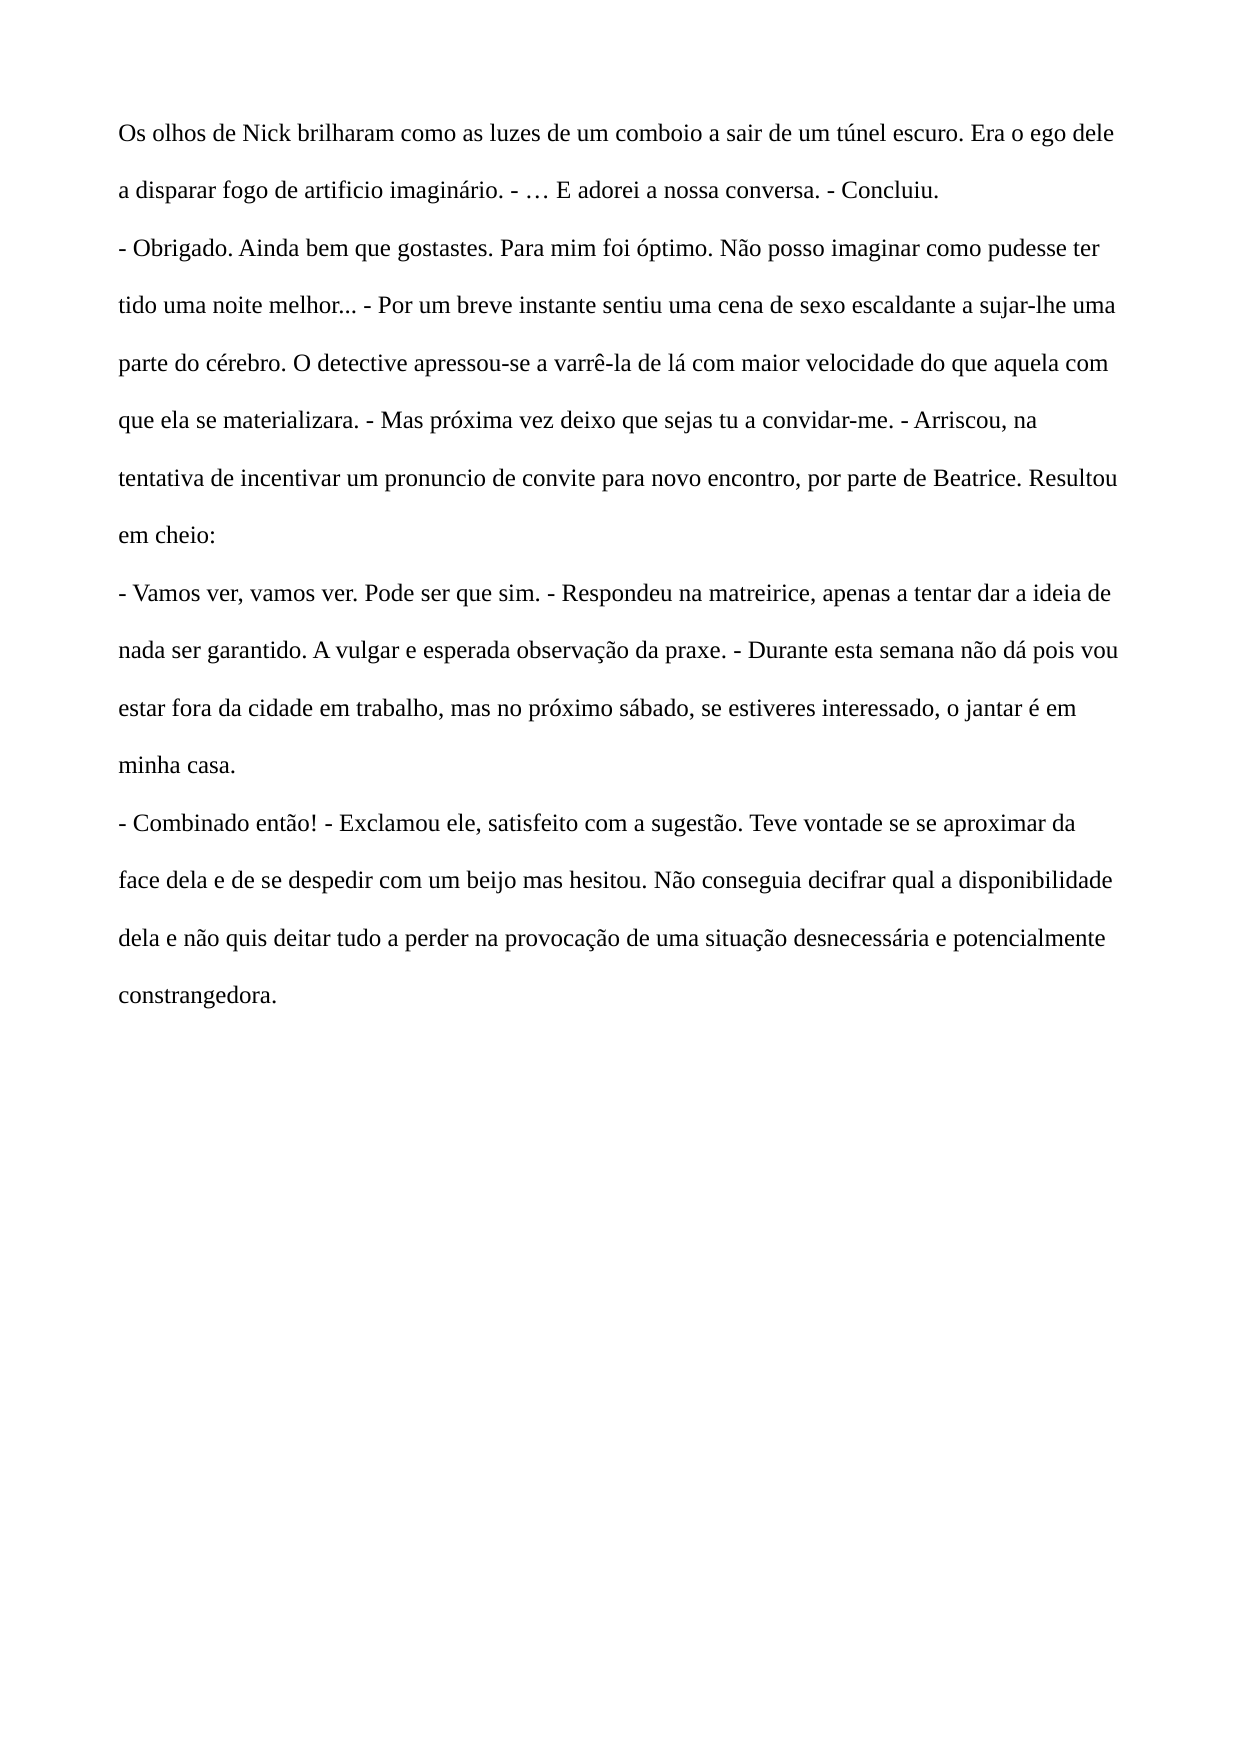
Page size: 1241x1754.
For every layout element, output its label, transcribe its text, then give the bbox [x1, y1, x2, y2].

text - Os olhos de Nick brilharam como as luzes de um comboio a sair de um túnel escuro. Era o ego dele a disparar fogo de artificio imaginário. - … E adorei a nossa conversa. - Concluiu. - Obrigado. Ainda bem que gostastes. Para mim foi óptimo. Não posso imaginar como pudesse ter tido uma noite melhor... - Por um breve instante sentiu uma cena de sexo escaldante a sujar-lhe uma parte do cérebro. O detective apressou-se a varrê-la de lá com maior velocidade do que aquela com que ela se materializara. - Mas próxima vez deixo que sejas tu a convidar-me. - Arriscou, na tentativa de incentivar um pronuncio de convite para novo encontro, por parte de Beatrice. Resultou em cheio: - Vamos ver, vamos ver. Pode ser que sim. - Respondeu na matreirice, apenas a tentar dar a ideia de nada ser garantido. A vulgar e esperada observação da praxe. - Durante esta semana não dá pois vou estar fora da cidade em trabalho, mas no próximo sábado, se estiveres interessado, o jantar é em minha casa. - Combinado então! - Exclamou ele, satisfeito com a sugestão. Teve vontade se se aproximar da face dela e de se despedir com um beijo mas hesitou. Não conseguia decifrar qual a disponibilidade dela e não quis deitar tudo a perder na provocação de uma situação desnecessária e potencialmente constrangedora. [118, 118, 1122, 1009]
